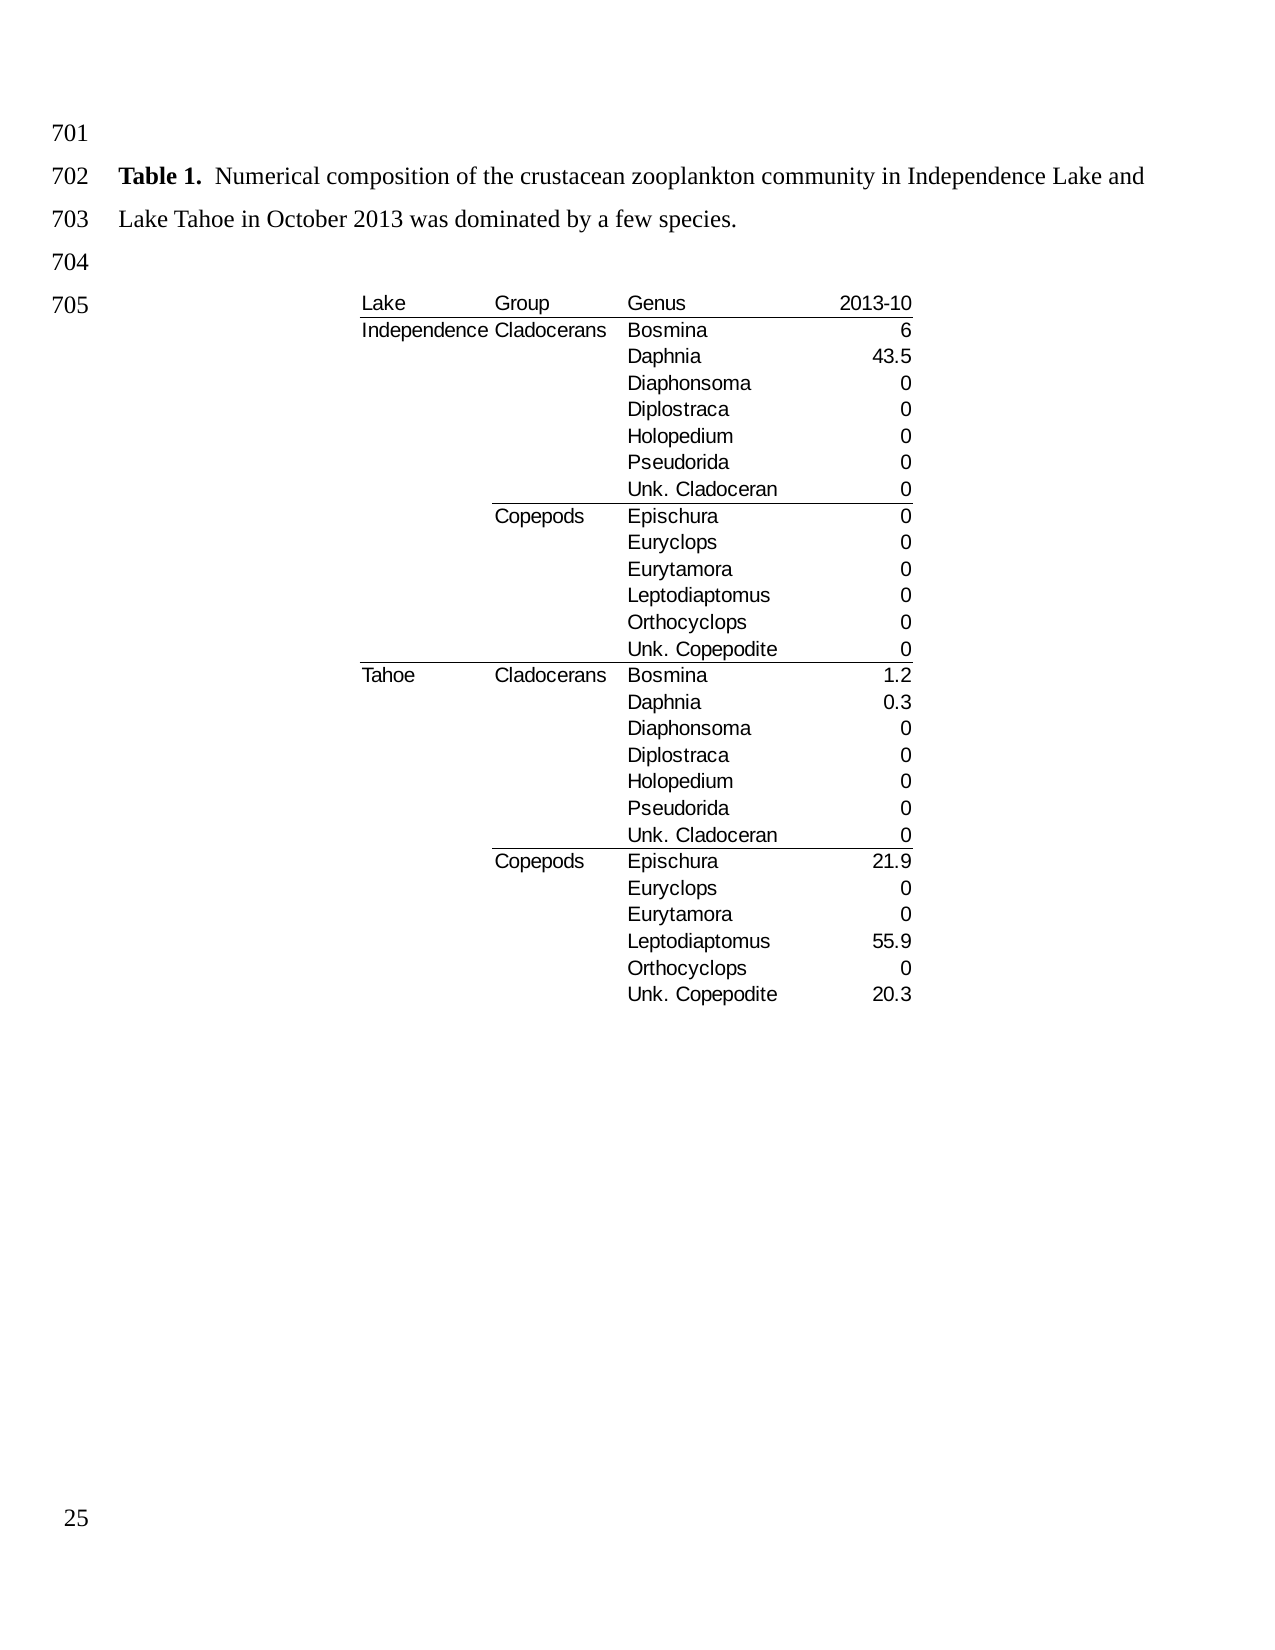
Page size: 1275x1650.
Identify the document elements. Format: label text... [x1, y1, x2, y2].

text Table 1. Numerical composition of the crustacean zooplankton community in Independence Lake and Lake Tahoe in October 2013 was dominated by a few species. [118, 161, 1157, 233]
